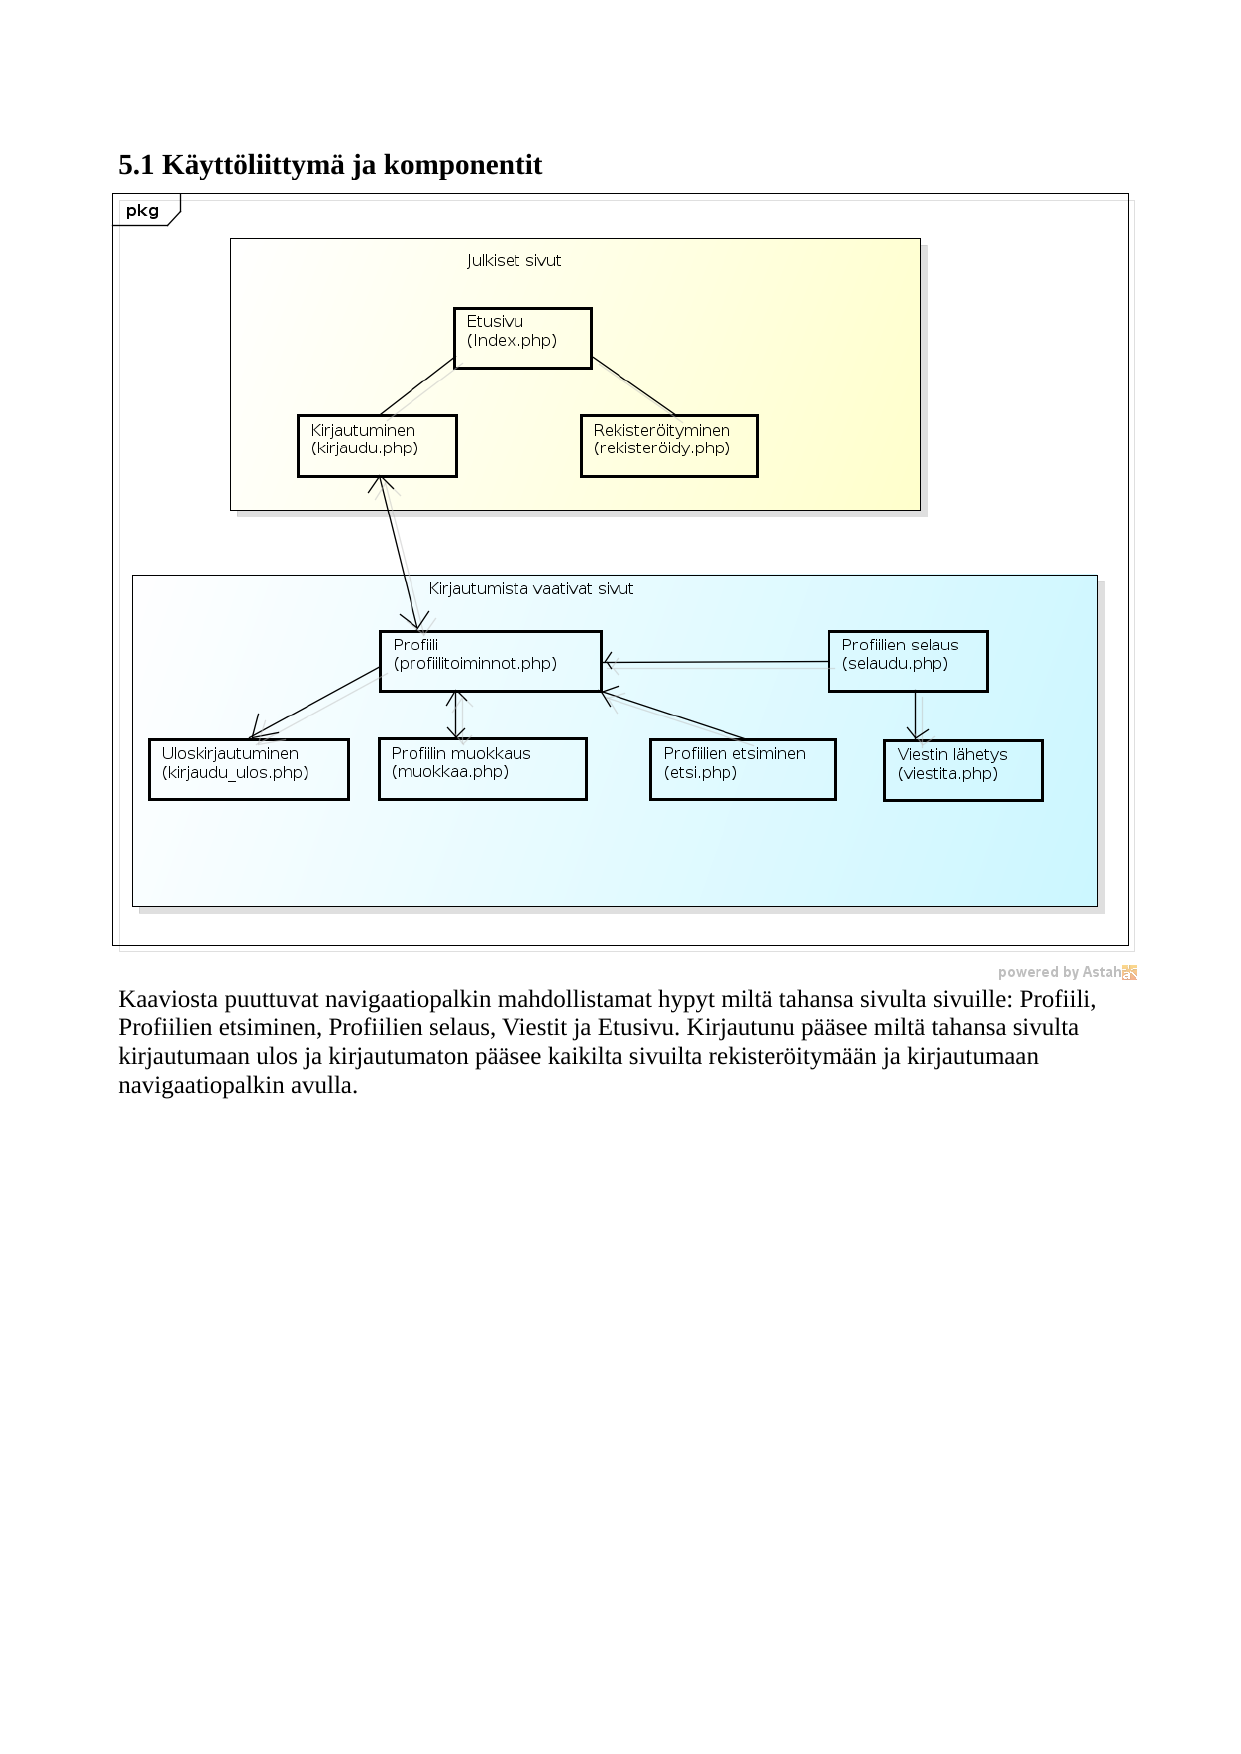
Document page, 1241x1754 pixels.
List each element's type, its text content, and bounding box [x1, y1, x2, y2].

text Kaaviosta puuttuvat navigaatiopalkin mahdollistamat hypyt miltä tahansa sivulta sivuille: Profiili, Profiilien etsiminen, Profiilien selaus, Viestit ja Etusivu. Kirjautunu pääsee miltä tahansa sivulta kirjautumaan ulos ja kirjautumaton pääsee kaikilta sivuilta rekisteröitymään ja kirjautumaan navigaatiopalkin avulla. [118, 984, 1122, 1099]
text 5.1 Käyttöliittymä ja komponentit [118, 147, 1122, 180]
picture [99, 180, 1141, 984]
